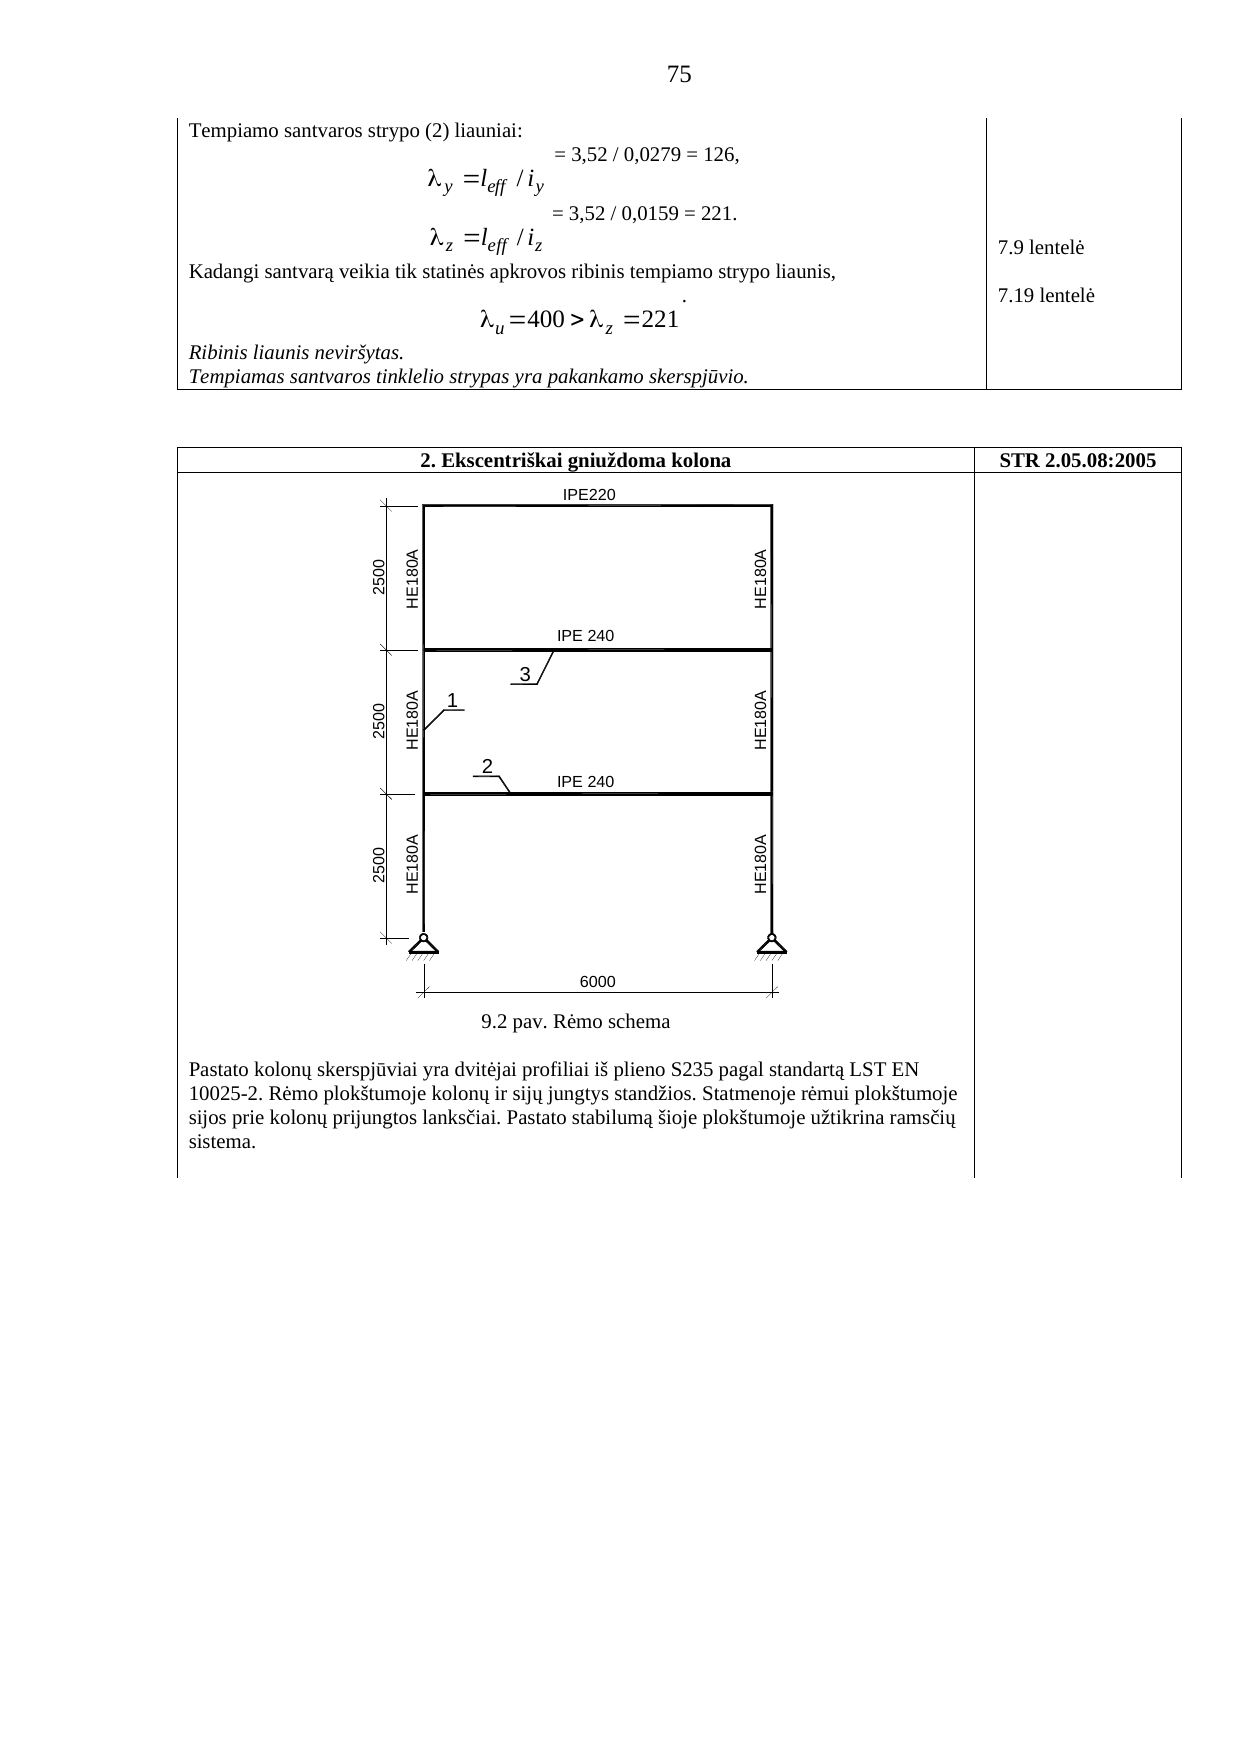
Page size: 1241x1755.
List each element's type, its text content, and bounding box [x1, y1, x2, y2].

table_cell 7.9 lentelė [987, 142, 1181, 259]
table_cell Ribinis liaunis neviršytas. Tempiamas santvaros tinklelio strypas yra pakankamo skerspjūvio. [178, 340, 986, 388]
table_header 2. Ekscentriškai gniuždoma kolona [178, 448, 974, 472]
table_cell 9.2 pav. Rėmo schema Pastato kolonų skerspjūviai yra dvitėjai profiliai iš plieno S235 pagal standartą LST EN 10025-2. Rėmo plokštumoje kolonų ir sijų jungtys standžios. Statmenoje rėmui plokštumoje sijos prie kolonų prijungtos lanksčiai. Pastato stabilumą šioje plokštumoje užtikrina ramsčių sistema. [178, 473, 974, 1177]
table_cell Kadangi santvarą veikia tik statinės apkrovos ribinis tempiamo strypo liaunis, [178, 259, 986, 283]
table_cell [987, 340, 1181, 388]
table_cell [987, 118, 1181, 142]
table_cell [975, 473, 1181, 1177]
table_cell . [178, 283, 986, 340]
table_cell 7.19 lentelė [987, 283, 1181, 340]
table_header STR 2.05.08:2005 [975, 448, 1181, 472]
table_cell = 3,52 / 0,0279 = 126, = 3,52 / 0,0159 = 221. [178, 142, 986, 259]
table_cell Tempiamo santvaros strypo (2) liauniai: [178, 118, 986, 142]
table_cell [987, 259, 1181, 283]
